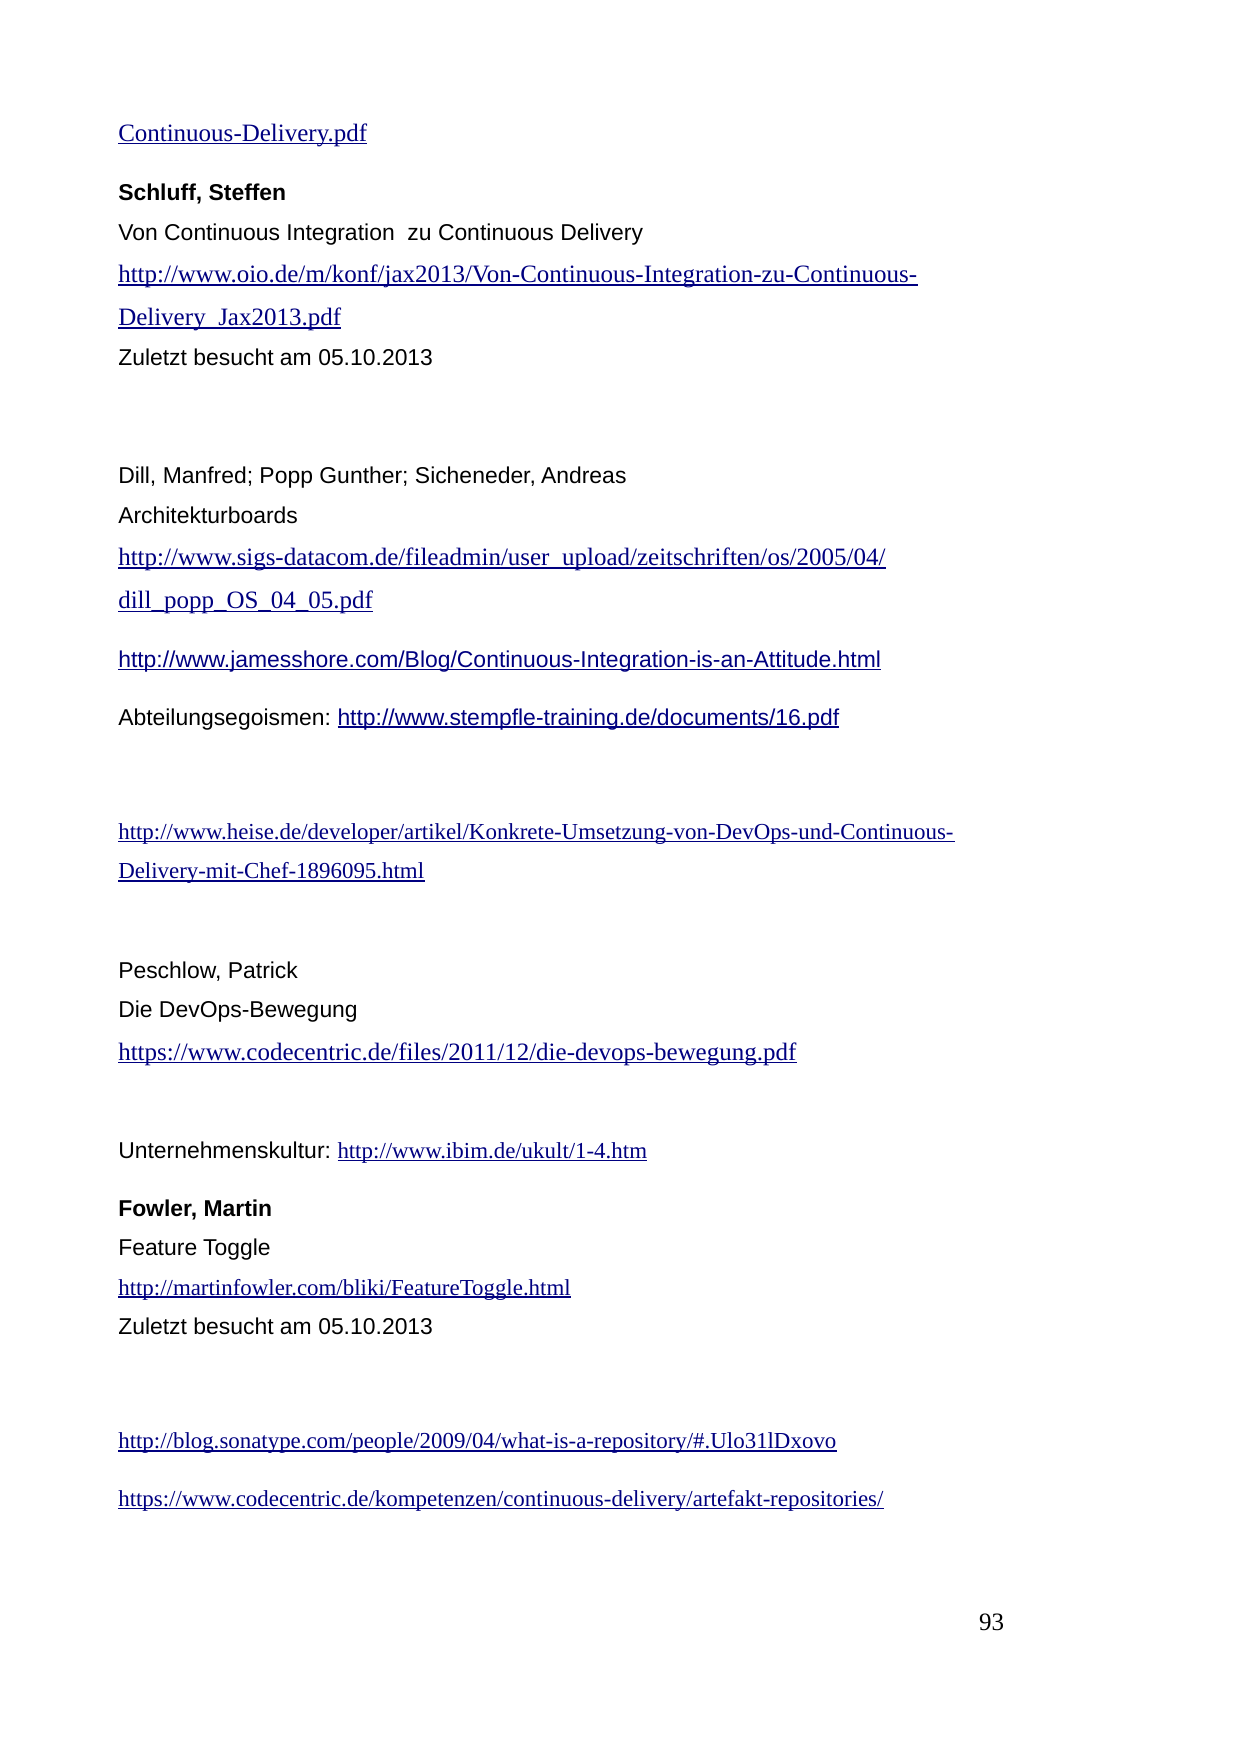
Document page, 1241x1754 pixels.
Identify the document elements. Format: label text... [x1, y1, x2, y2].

text Unternehmenskultur: http://www.ibim.de/ukult/1-4.htm [118, 1098, 1004, 1164]
text Abteilungsegoismen: http://www.stempfle-training.de/documents/16.pdf [118, 703, 1004, 730]
text http://www.jamesshore.com/Blog/Continuous-Integration-is-an-Attitude.html [118, 646, 1004, 673]
text https://www.codecentric.de/kompetenzen/continuous-delivery/artefakt-repositories/ [118, 1485, 1004, 1511]
text http://blog.sonatype.com/people/2009/04/what-is-a-repository/#.Ulo31lDxovo [118, 1427, 1004, 1454]
text Dill, Manfred; Popp Gunther; Sicheneder, Andreas Architekturboards http://www.sigs-datacom.de/fileadmin/user_upload/zeitschriften/os/2005/04/dill_popp_OS_04_05.pdf [118, 462, 1004, 614]
text http://www.heise.de/developer/artikel/Konkrete-Umsetzung-von-DevOps-und-Continuous-Delivery-mit-Chef-1896095.html [118, 818, 1004, 884]
text Peschlow, Patrick Die DevOps-Bewegung https://www.codecentric.de/files/2011/12/die-devops-bewegung.pdf [118, 915, 1004, 1066]
text Schluff, Steffen Von Continuous Integration zu Continuous Delivery http://www.oio.de/m/konf/jax2013/Von-Continuous-Integration-zu-Continuous-Delivery_Jax2013.pdf Zuletzt besucht am 05.10.2013 [118, 179, 1004, 371]
text Continuous-Delivery.pdf [118, 118, 1004, 147]
text Fowler, Martin Feature Toggle http://martinfowler.com/bliki/FeatureToggle.html Zuletzt besucht am 05.10.2013 [118, 1194, 1004, 1339]
